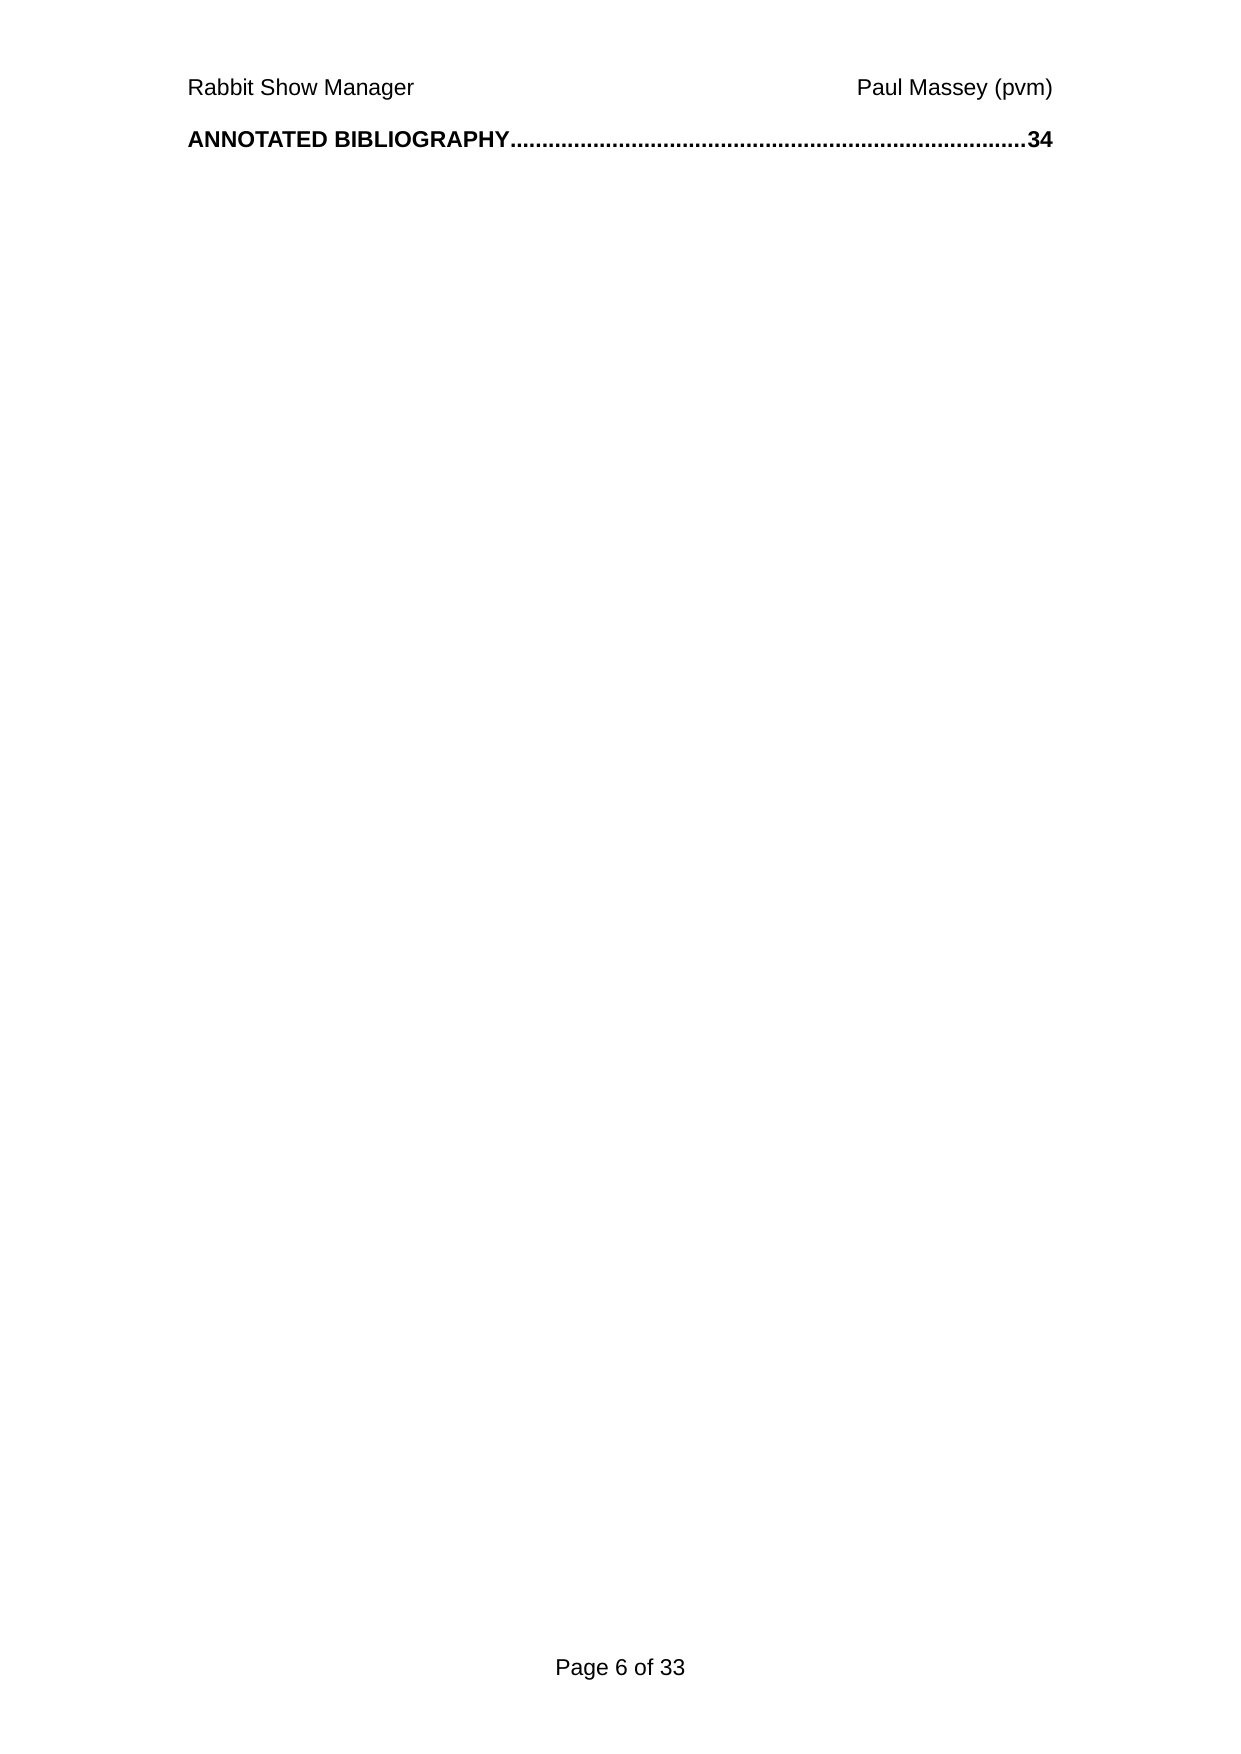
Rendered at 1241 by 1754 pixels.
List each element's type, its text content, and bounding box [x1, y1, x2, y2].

text Annotated Bibliography 34 [187, 126, 1053, 153]
